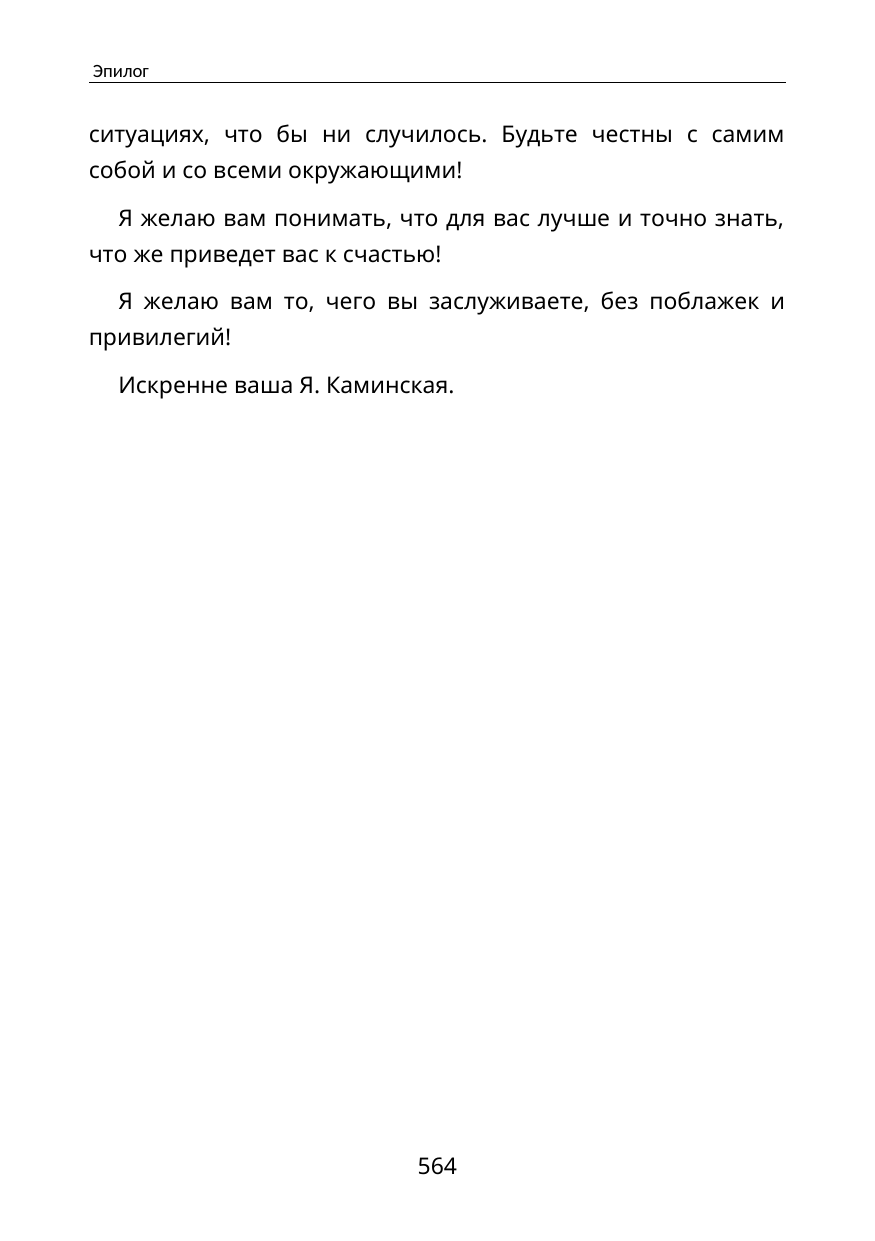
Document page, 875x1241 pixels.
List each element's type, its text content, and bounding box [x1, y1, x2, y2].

text Я желаю вам то, чего вы заслуживаете, без поблажек и привилегий! [88, 285, 786, 352]
text ситуациях, что бы ни случилось. Будьте честны с самим собой и со всеми окружающими! [88, 118, 786, 185]
text Я желаю вам понимать, что для вас лучше и точно знать, что же приведет вас к счастью! [88, 202, 786, 269]
text Искренне ваша Я. Каминская. [88, 369, 786, 400]
